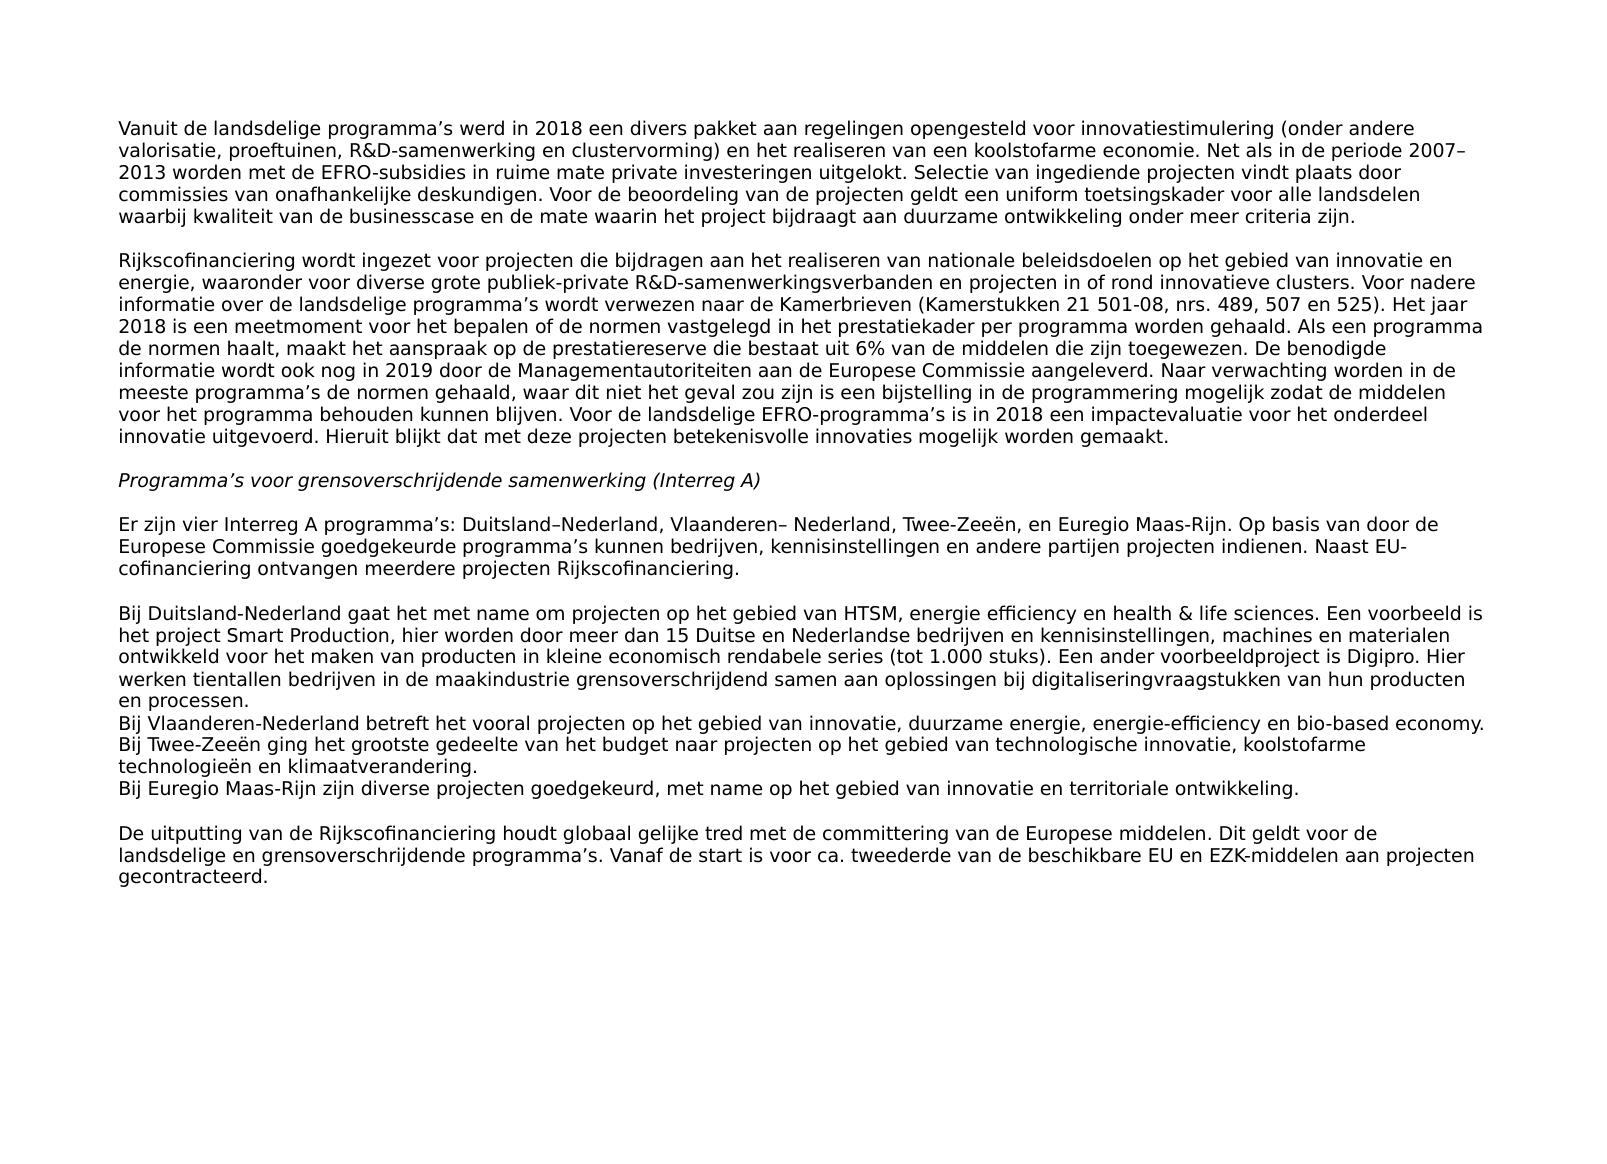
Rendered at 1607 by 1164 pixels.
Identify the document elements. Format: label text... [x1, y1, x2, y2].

text De uitputting van de Rijkscofinanciering houdt globaal gelijke tred met de committering van de Europese middelen. Dit geldt voor de landsdelige en grensoverschrijdende programma’s. Vanaf de start is voor ca. tweederde van de beschikbare EU en EZK-middelen aan projecten gecontracteerd. [118, 822, 1488, 888]
subtitle Programma’s voor grensoverschrijdende samenwerking (Interreg A) [118, 470, 1488, 492]
text Bij Euregio Maas-Rijn zijn diverse projecten goedgekeurd, met name op het gebied van innovatie en territoriale ontwikkeling. [118, 778, 1488, 800]
text Rijkscofinanciering wordt ingezet voor projecten die bijdragen aan het realiseren van nationale beleidsdoelen op het gebied van innovatie en energie, waaronder voor diverse grote publiek-private R&D-samenwerkingsverbanden en projecten in of rond innovatieve clusters. Voor nadere informatie over de landsdelige programma’s wordt verwezen naar de Kamerbrieven (Kamerstukken 21 501-08, nrs. 489, 507 en 525). Het jaar 2018 is een meetmoment voor het bepalen of de normen vastgelegd in het prestatiekader per programma worden gehaald. Als een programma de normen haalt, maakt het aanspraak op de prestatiereserve die bestaat uit 6% van de middelen die zijn toegewezen. De benodigde informatie wordt ook nog in 2019 door de Managementautoriteiten aan de Europese Commissie aangeleverd. Naar verwachting worden in de meeste programma’s de normen gehaald, waar dit niet het geval zou zijn is een bijstelling in de programmering mogelijk zodat de middelen voor het programma behouden kunnen blijven. Voor de landsdelige EFRO-programma’s is in 2018 een impactevaluatie voor het onderdeel innovatie uitgevoerd. Hieruit blijkt dat met deze projecten betekenisvolle innovaties mogelijk worden gemaakt. [118, 250, 1488, 448]
text Bij Vlaanderen-Nederland betreft het vooral projecten op het gebied van innovatie, duurzame energie, energie-efficiency en bio-based economy. [118, 712, 1488, 734]
text Er zijn vier Interreg A programma’s: Duitsland–Nederland, Vlaanderen– Nederland, Twee-Zeeën, en Euregio Maas-Rijn. Op basis van door de Europese Commissie goedgekeurde programma’s kunnen bedrijven, kennisinstellingen en andere partijen projecten indienen. Naast EU-cofinanciering ontvangen meerdere projecten Rijkscofinanciering. [118, 514, 1488, 580]
text Vanuit de landsdelige programma’s werd in 2018 een divers pakket aan regelingen opengesteld voor innovatiestimulering (onder andere valorisatie, proeftuinen, R&D-samenwerking en clustervorming) en het realiseren van een koolstofarme economie. Net als in de periode 2007–2013 worden met de EFRO-subsidies in ruime mate private investeringen uitgelokt. Selectie van ingediende projecten vindt plaats door commissies van onafhankelijke deskundigen. Voor de beoordeling van de projecten geldt een uniform toetsingskader voor alle landsdelen waarbij kwaliteit van de businesscase en de mate waarin het project bijdraagt aan duurzame ontwikkeling onder meer criteria zijn. [118, 118, 1488, 228]
text Bij Twee-Zeeën ging het grootste gedeelte van het budget naar projecten op het gebied van technologische innovatie, koolstofarme technologieën en klimaatverandering. [118, 734, 1488, 778]
text Bij Duitsland-Nederland gaat het met name om projecten op het gebied van HTSM, energie efficiency en health & life sciences. Een voorbeeld is het project Smart Production, hier worden door meer dan 15 Duitse en Nederlandse bedrijven en kennisinstellingen, machines en materialen ontwikkeld voor het maken van producten in kleine economisch rendabele series (tot 1.000 stuks). Een ander voorbeeldproject is Digipro. Hier werken tientallen bedrijven in de maakindustrie grensoverschrijdend samen aan oplossingen bij digitaliseringvraagstukken van hun producten en processen. [118, 602, 1488, 712]
